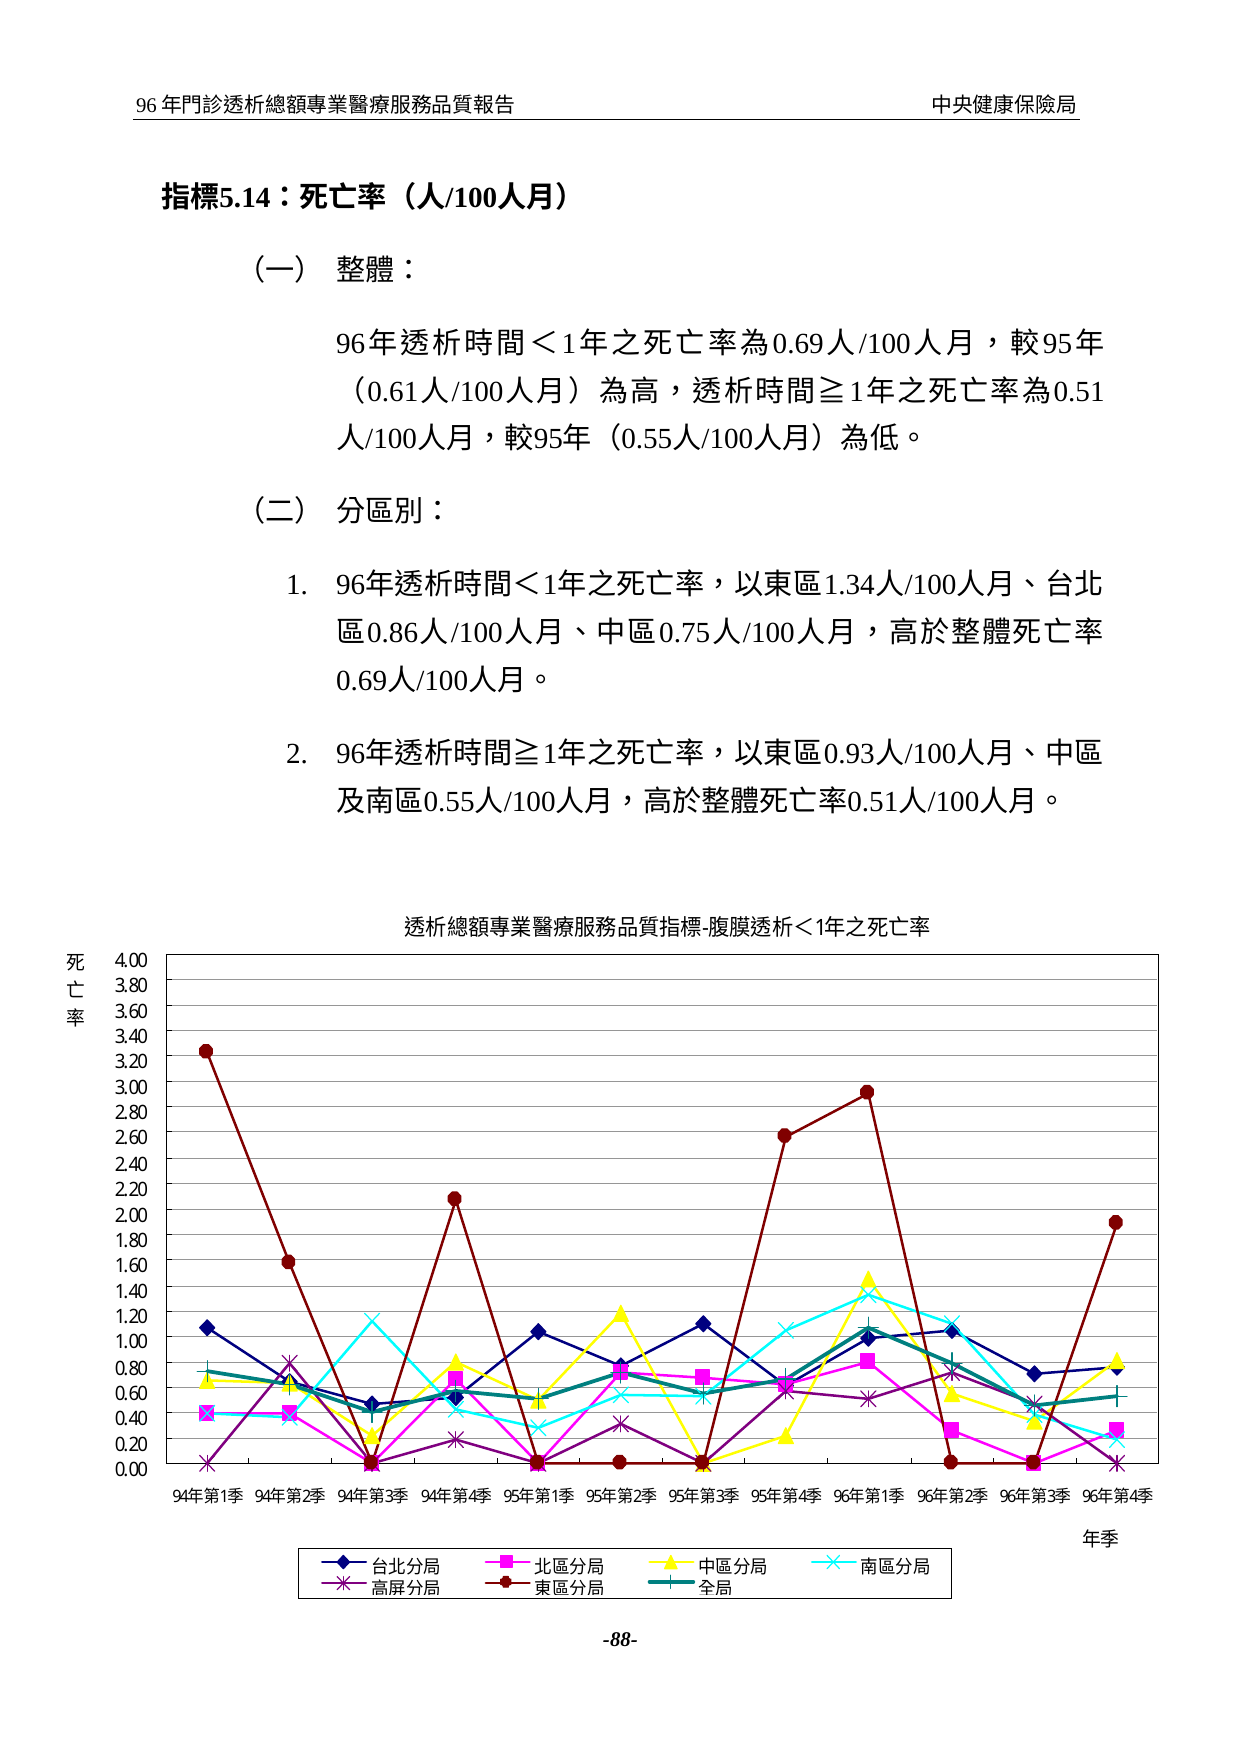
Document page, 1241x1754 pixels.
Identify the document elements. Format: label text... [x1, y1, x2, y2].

list 分區別： [236, 483, 1104, 531]
text 指標5.14：死亡率（人/100人月） [161, 169, 1104, 217]
list 96年透析時間＜1年之死亡率，以東區1.34人/100人月、台北區0.86人/100人月、中區0.75人/100人月，高於整體死亡率0.69人/100人月。 [286, 556, 1104, 700]
text 96年透析時間＜1年之死亡率為0.69人/100人月，較95年（0.61人/100人月）為高，透析時間≧1年之死亡率為0.51人/100人月，較95年（0.55人/100人月）為低。 [336, 315, 1104, 458]
list 整體： [236, 242, 1104, 290]
list 96年透析時間≧1年之死亡率，以東區0.93人/100人月、中區及南區0.55人/100人月，高於整體死亡率0.51人/100人月。 [286, 725, 1104, 821]
